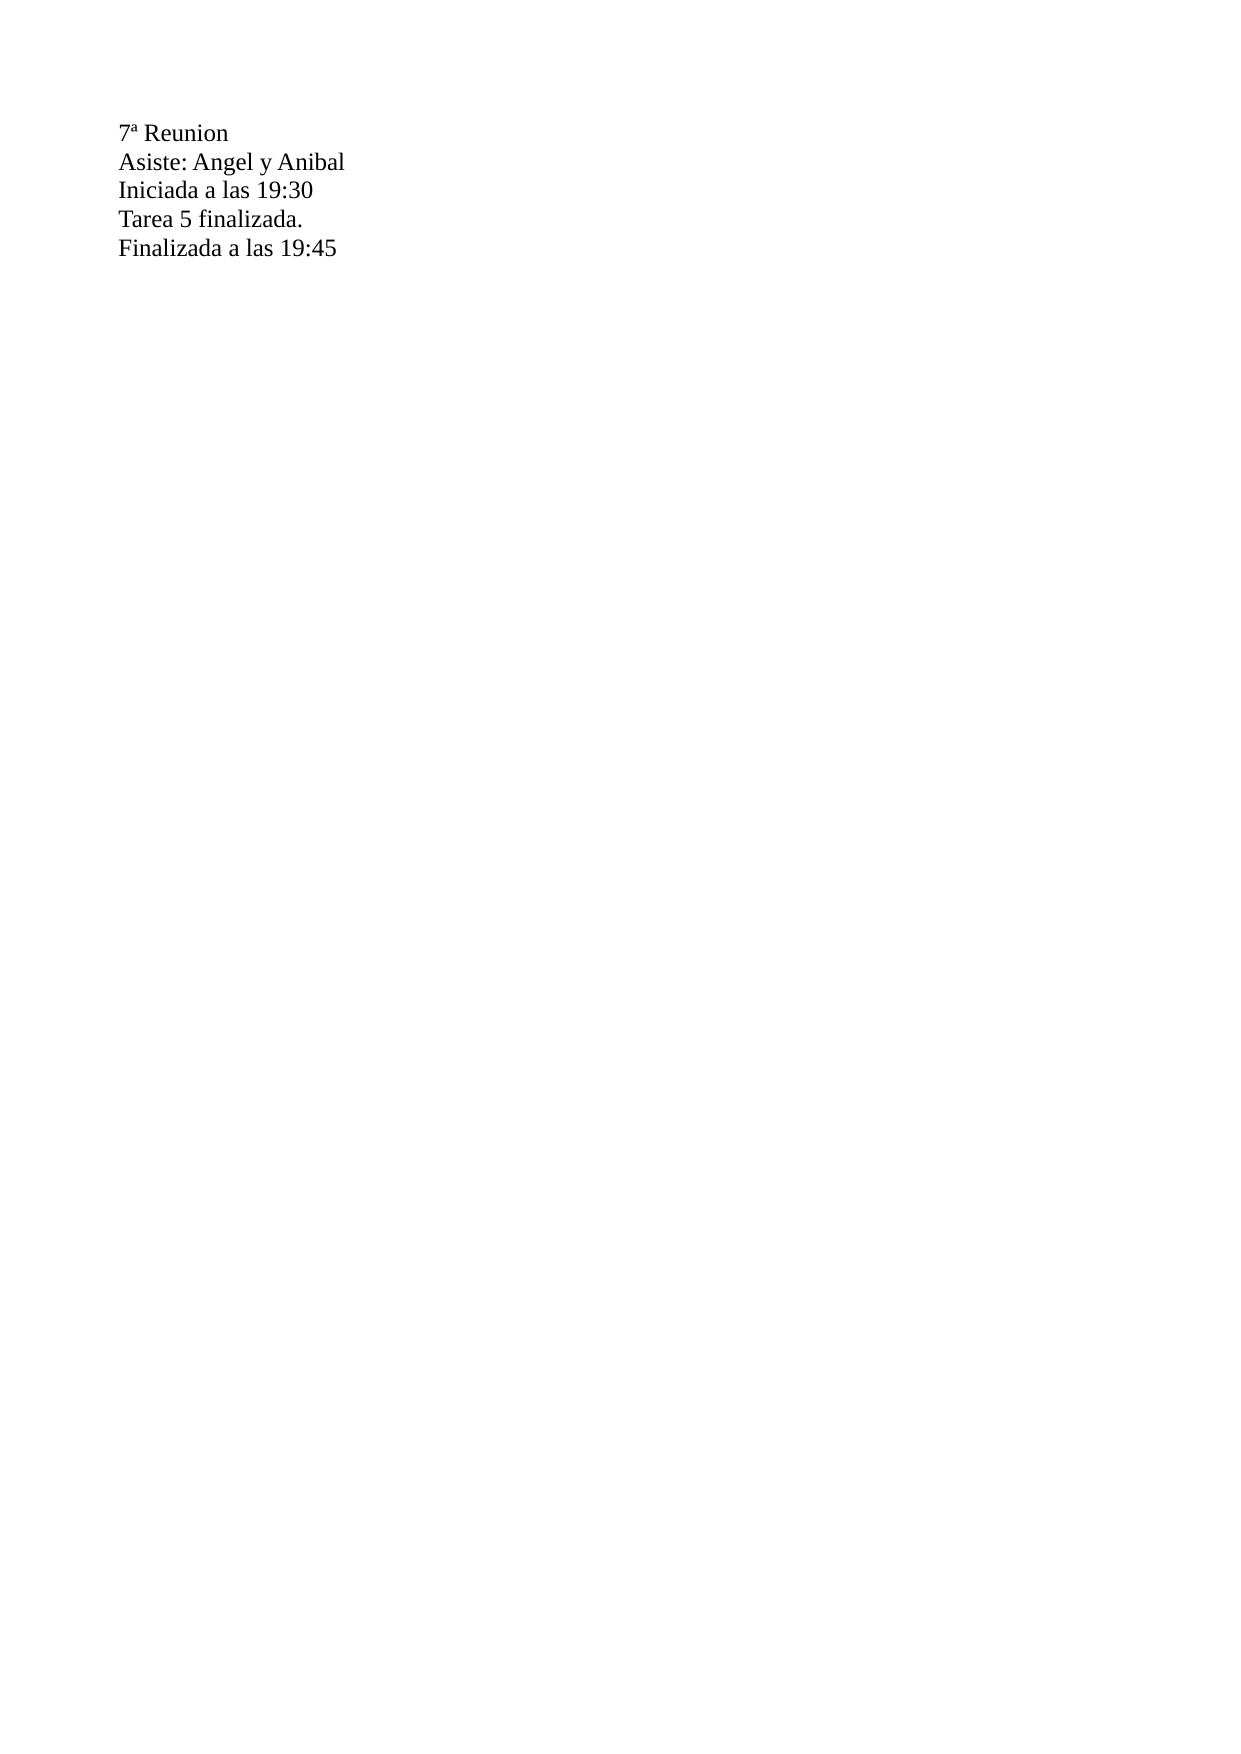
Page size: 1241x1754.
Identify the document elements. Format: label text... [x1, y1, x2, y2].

text 7ª Reunion [118, 118, 1122, 147]
text Asiste: Angel y Anibal [118, 147, 1122, 176]
text Tarea 5 finalizada. [118, 204, 1122, 233]
text Finalizada a las 19:45 [118, 233, 1122, 262]
text Iniciada a las 19:30 [118, 176, 1122, 204]
